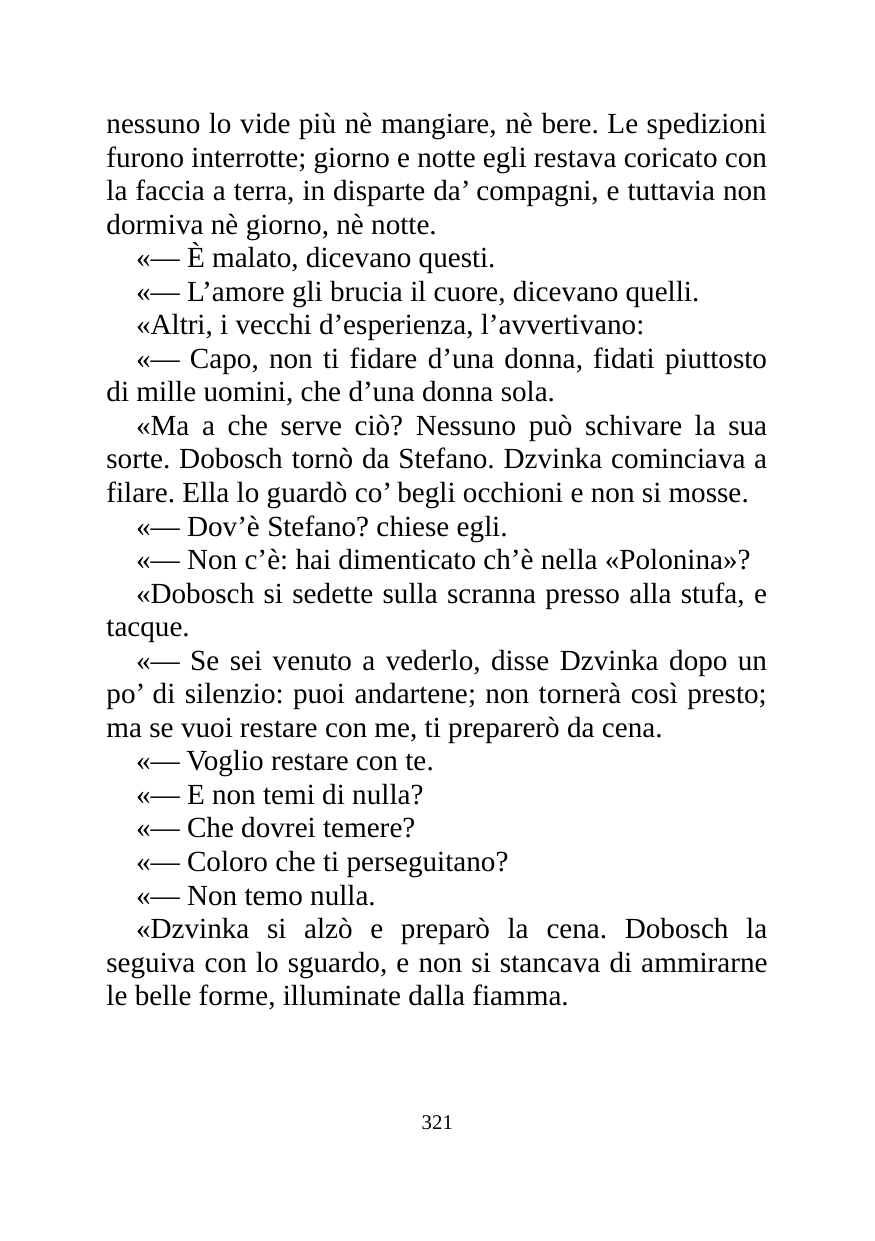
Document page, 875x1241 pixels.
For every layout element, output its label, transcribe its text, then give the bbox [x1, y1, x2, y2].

text «Dobosch si sedette sulla scranna presso alla stufa, e tacque. [106, 576, 768, 643]
text «Altri, i vecchi d’esperienza, l’avvertivano: [106, 307, 768, 341]
text «— Coloro che ti perseguitano? [106, 844, 768, 878]
text nessuno lo vide più nè mangiare, nè bere. Le spedizioni furono interrotte; giorno e notte egli restava coricato con la faccia a terra, in disparte da’ compagni, e tuttavia non dormiva nè giorno, nè notte. [106, 106, 768, 240]
text «— Dov’è Stefano? chiese egli. [106, 509, 768, 542]
text «— Capo, non ti fidare d’una donna, fidati piuttosto di mille uomini, che d’una donna sola. [106, 341, 768, 408]
text «— Non c’è: hai dimenticato ch’è nella «Polonina»? [106, 542, 768, 576]
text «Dzvinka si alzò e preparò la cena. Dobosch la seguiva con lo sguardo, e non si stancava di ammirarne le belle forme, illuminate dalla fiamma. [106, 911, 768, 1012]
text «— Voglio restare con te. [106, 743, 768, 777]
text «— È malato, dicevano questi. [106, 240, 768, 274]
text «— Che dovrei temere? [106, 811, 768, 844]
text «— E non temi di nulla? [106, 777, 768, 811]
text «Ma a che serve ciò? Nessuno può schivare la sua sorte. Dobosch tornò da Stefano. Dzvinka cominciava a filare. Ella lo guardò co’ begli occhioni e non si mosse. [106, 408, 768, 509]
text «— Se sei venuto a vederlo, disse Dzvinka dopo un po’ di silenzio: puoi andartene; non tornerà così presto; ma se vuoi restare con me, ti preparerò da cena. [106, 643, 768, 743]
text «— Non temo nulla. [106, 878, 768, 911]
text «— L’amore gli brucia il cuore, dicevano quelli. [106, 274, 768, 307]
